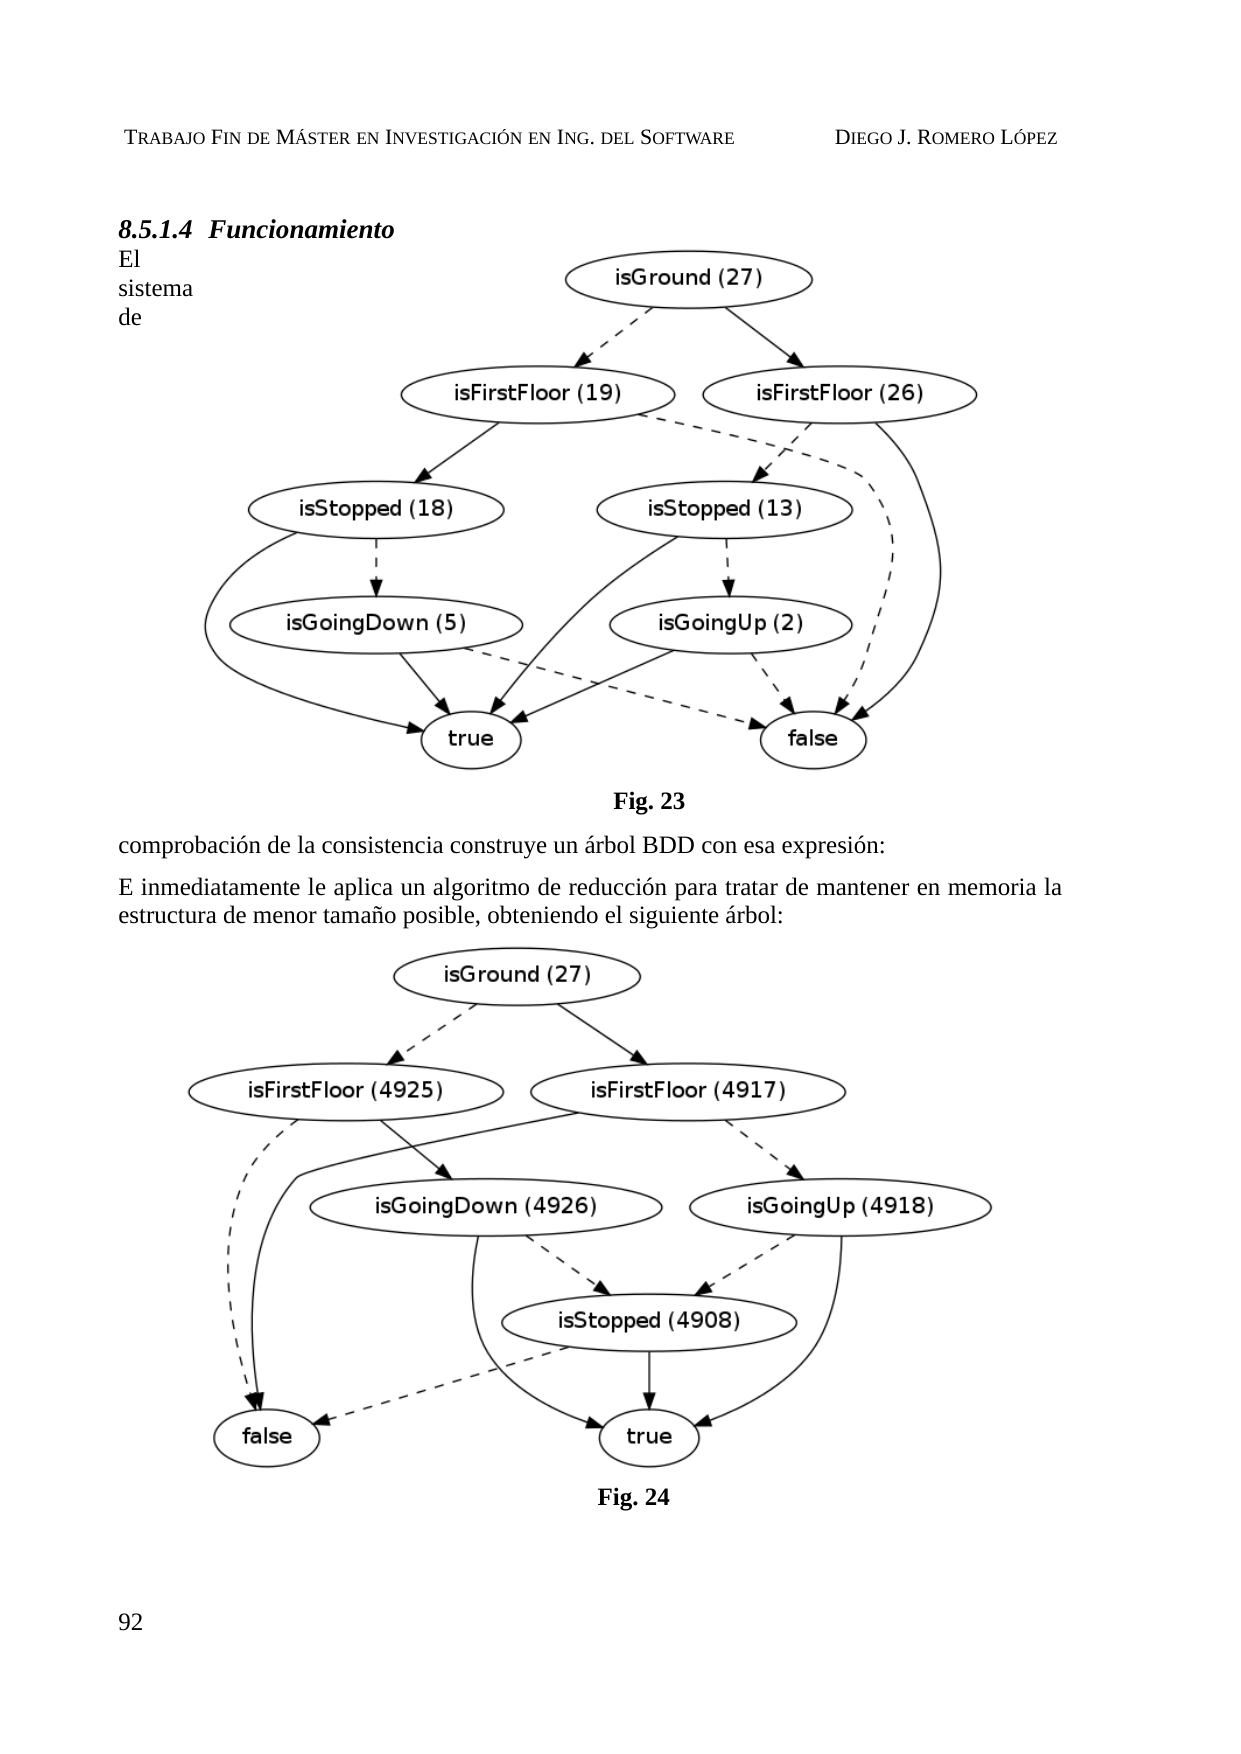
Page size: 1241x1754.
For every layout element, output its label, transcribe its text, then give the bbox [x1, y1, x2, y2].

subtitle Funcionamiento [118, 213, 1063, 244]
picture [199, 244, 983, 776]
picture [183, 941, 998, 1474]
text El sistema de comprobación de la consistencia construye un árbol BDD con esa expresión: [118, 776, 1063, 859]
text E inmediatamente le aplica un algoritmo de reducción para tratar de mantener en memoria la estructura de menor tamaño posible, obteniendo el siguiente árbol: [118, 872, 1063, 929]
